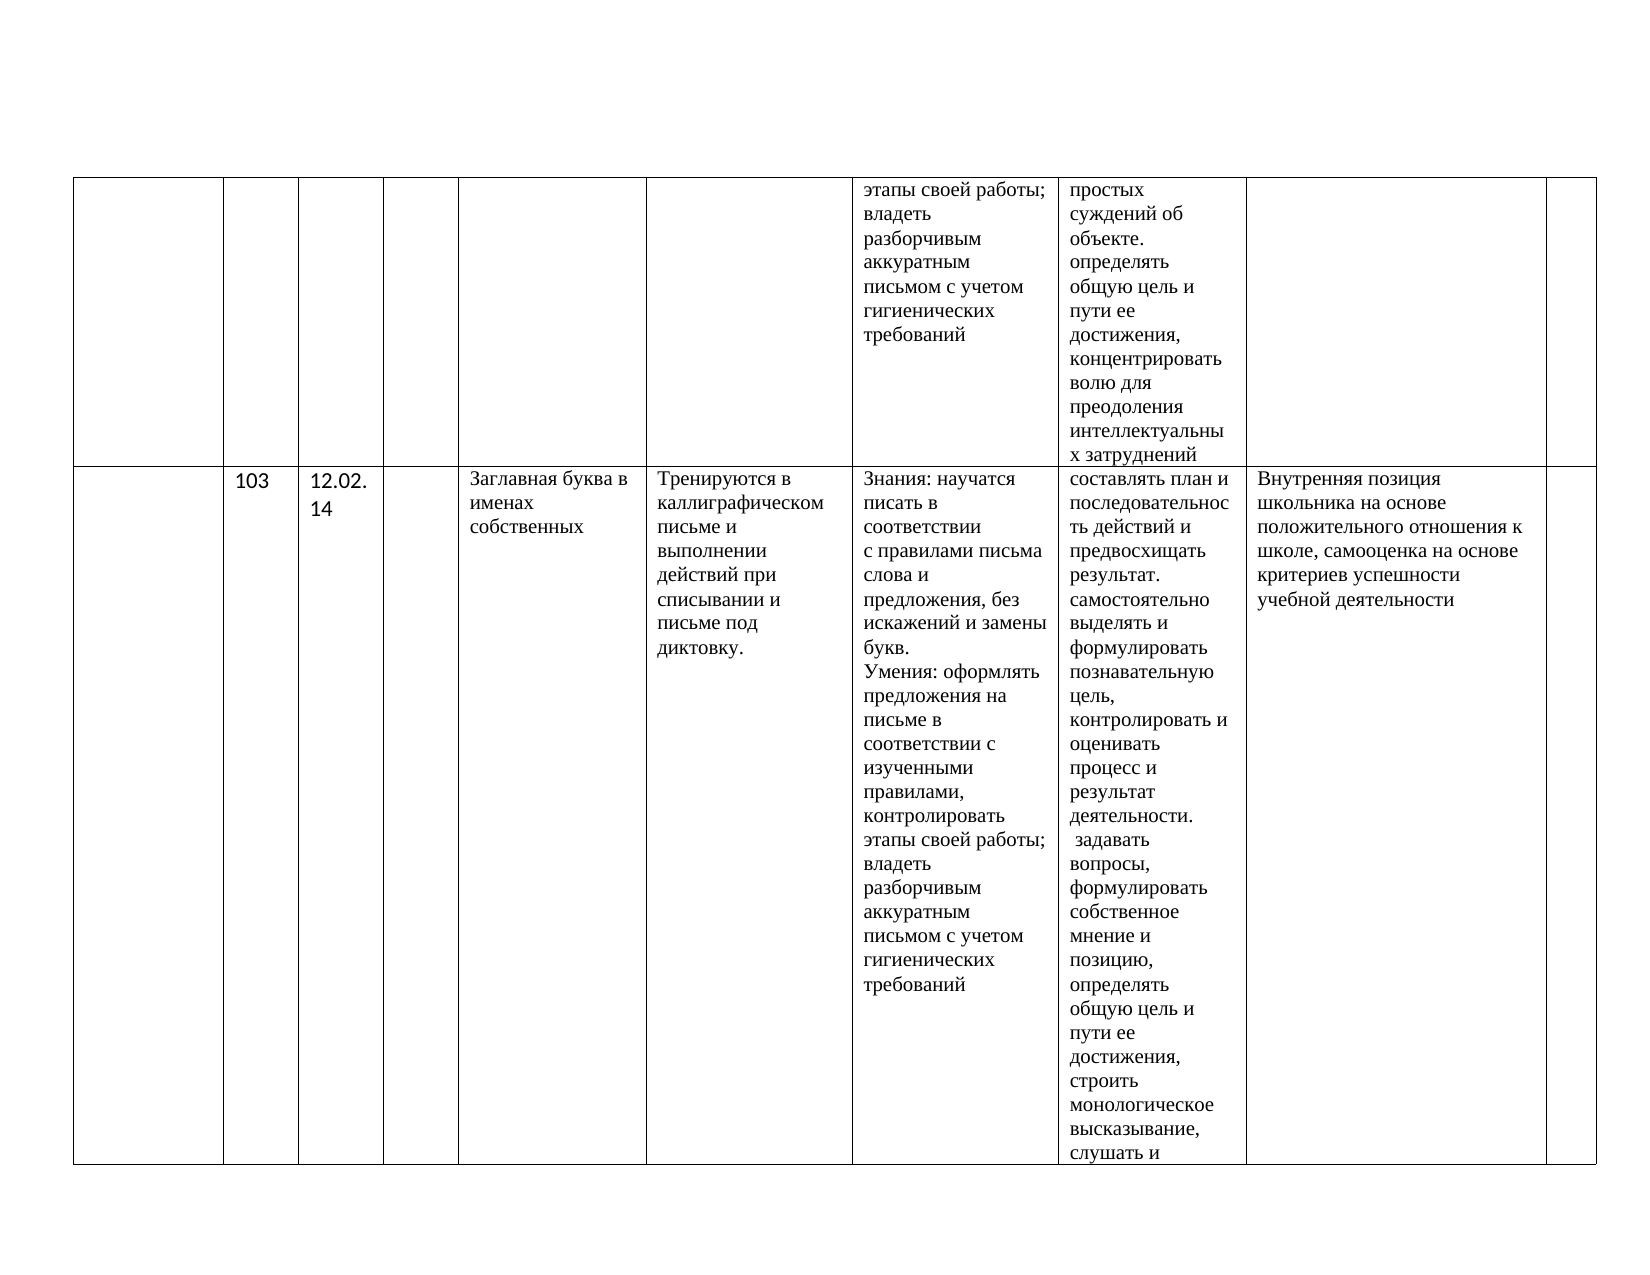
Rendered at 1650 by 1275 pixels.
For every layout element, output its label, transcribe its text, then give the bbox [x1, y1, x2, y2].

table_cell [74, 178, 223, 466]
table_cell 12.02.14 [299, 467, 383, 1164]
table_cell Внутренняя позиция школьника на основе положительного отношения к школе, самооценка на основе критериев успешности учебной деятельности [1247, 467, 1546, 1164]
table_cell [299, 178, 383, 466]
table_cell Заглавная буква в именах собственных [459, 467, 646, 1164]
table_cell 103 [224, 467, 298, 1164]
table_cell [1547, 467, 1596, 1164]
table_cell [1547, 178, 1596, 466]
table_cell [74, 467, 223, 1164]
table_cell Тренируются в каллиграфическом письме и выполнении действий при списывании и письме под диктовку. [647, 467, 852, 1164]
table_cell [224, 178, 298, 466]
table_cell [459, 178, 646, 466]
table_cell этапы своей работы; владеть разборчивым аккуратным письмом с учетом гигиенических требований [853, 178, 1058, 466]
table_cell составлять план и последовательность действий и предвосхищать результат. самостоятельно выделять и формулировать познавательную цель, контролировать и оценивать процесс и результат деятельности. задавать вопросы, формулировать собственное мнение и позицию, определять общую цель и пути ее достижения, строить монологическое высказывание, слушать и [1059, 467, 1246, 1164]
table_cell [647, 178, 852, 466]
table_cell [384, 467, 458, 1164]
table_cell простых суждений об объекте. определять общую цель и пути ее достижения, концентрировать волю для преодоления интеллектуальных затруднений [1059, 178, 1246, 466]
table_cell Знания: научатся писать в соответствии с правилами письма слова и предложения, без искажений и замены букв. Умения: оформлять предложения на письме в соответствии с изученными правилами, контролировать этапы своей работы; владеть разборчивым аккуратным письмом с учетом гигиенических требований [853, 467, 1058, 1164]
table_cell [384, 178, 458, 466]
table_cell [1247, 178, 1546, 466]
